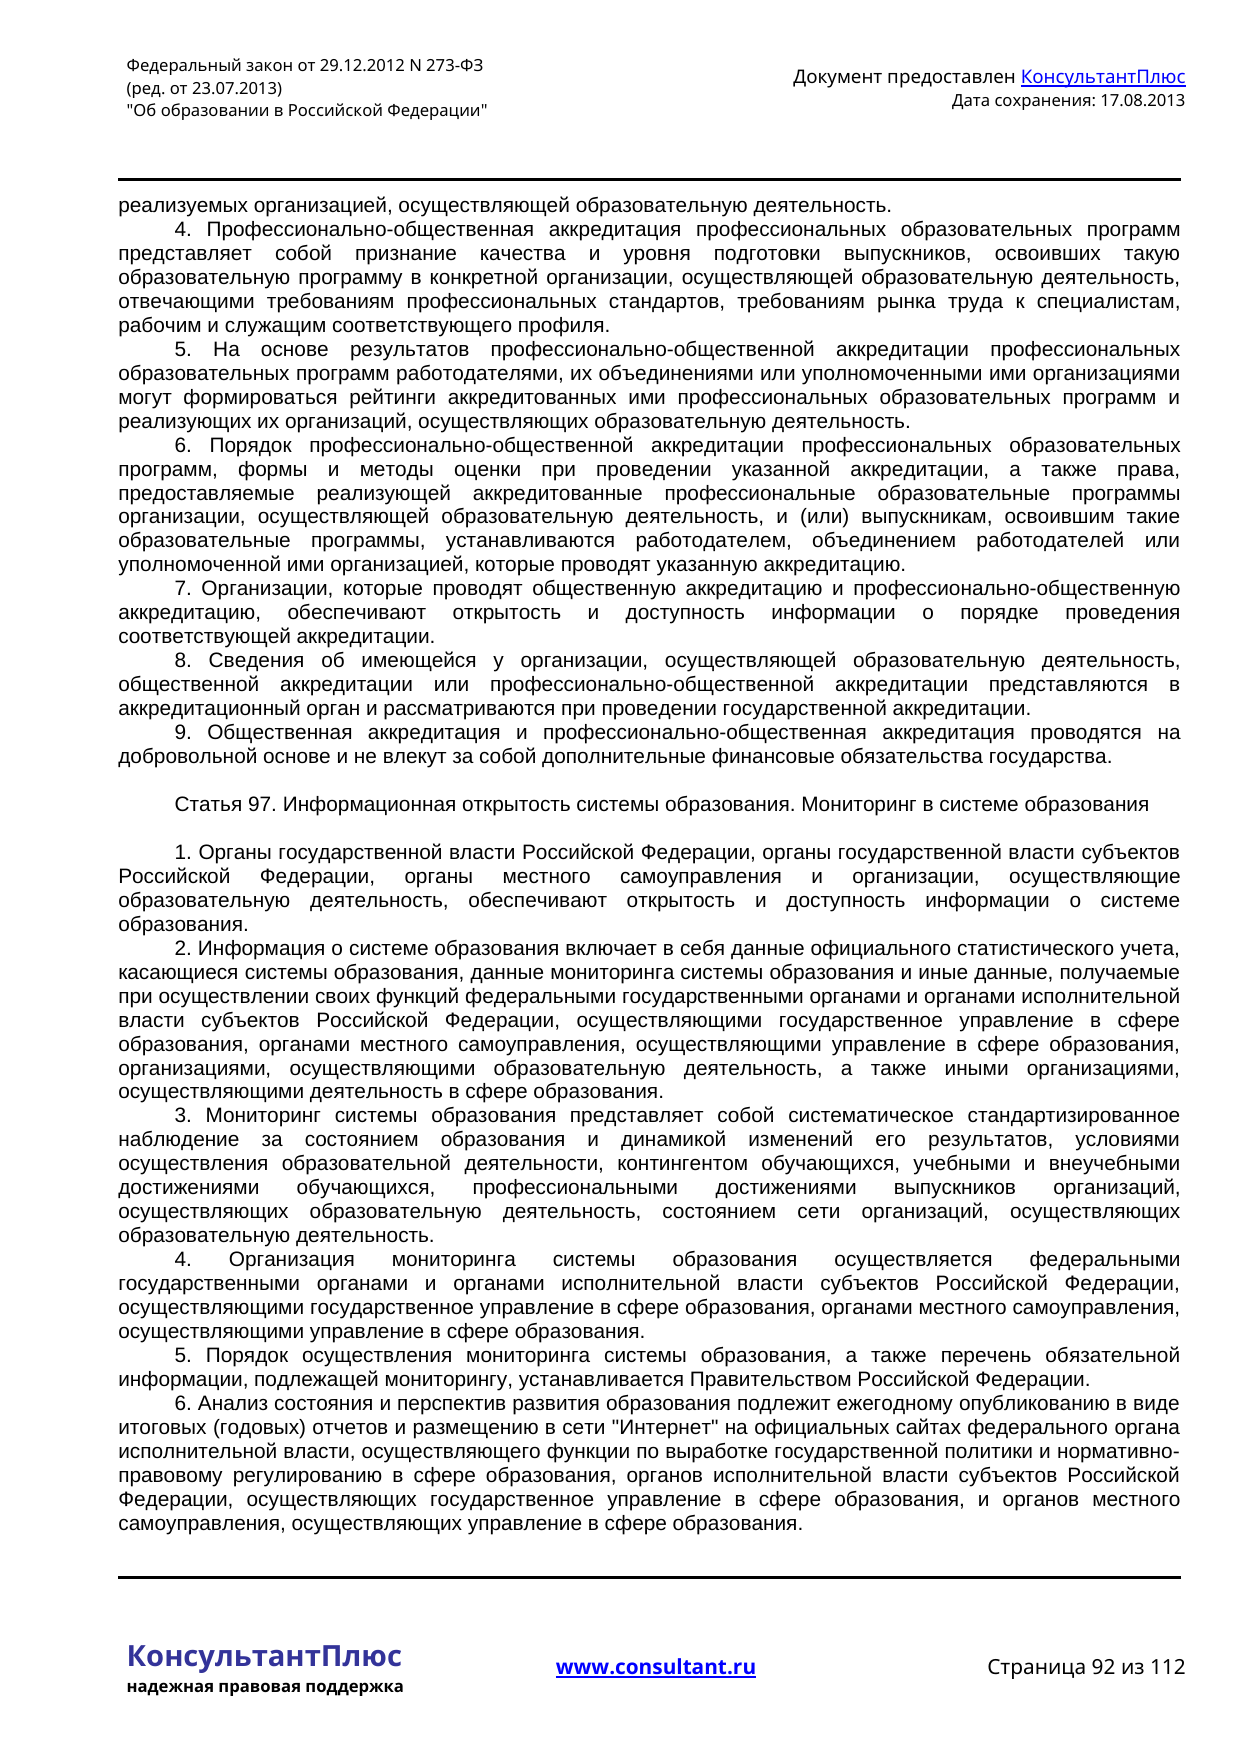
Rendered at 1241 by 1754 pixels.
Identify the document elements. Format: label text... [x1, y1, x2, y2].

text 8. Сведения об имеющейся у организации, осуществляющей образовательную деятельность, общественной аккредитации или профессионально-общественной аккредитации представляются в аккредитационный орган и рассматриваются при проведении государственной аккредитации. [118, 648, 1181, 720]
text 1. Органы государственной власти Российской Федерации, органы государственной власти субъектов Российской Федерации, органы местного самоуправления и организации, осуществляющие образовательную деятельность, обеспечивают открытость и доступность информации о системе образования. [118, 840, 1181, 936]
text 6. Анализ состояния и перспектив развития образования подлежит ежегодному опубликованию в виде итоговых (годовых) отчетов и размещению в сети "Интернет" на официальных сайтах федерального органа исполнительной власти, осуществляющего функции по выработке государственной политики и нормативно-правовому регулированию в сфере образования, органов исполнительной власти субъектов Российской Федерации, осуществляющих государственное управление в сфере образования, и органов местного самоуправления, осуществляющих управление в сфере образования. [118, 1391, 1181, 1534]
text 4. Профессионально-общественная аккредитация профессиональных образовательных программ представляет собой признание качества и уровня подготовки выпускников, освоивших такую образовательную программу в конкретной организации, осуществляющей образовательную деятельность, отвечающими требованиям профессиональных стандартов, требованиям рынка труда к специалистам, рабочим и служащим соответствующего профиля. [118, 217, 1181, 337]
text 6. Порядок профессионально-общественной аккредитации профессиональных образовательных программ, формы и методы оценки при проведении указанной аккредитации, а также права, предоставляемые реализующей аккредитованные профессиональные образовательные программы организации, осуществляющей образовательную деятельность, и (или) выпускникам, освоившим такие образовательные программы, устанавливаются работодателем, объединением работодателей или уполномоченной ими организацией, которые проводят указанную аккредитацию. [118, 432, 1181, 576]
text 4. Организация мониторинга системы образования осуществляется федеральными государственными органами и органами исполнительной власти субъектов Российской Федерации, осуществляющими государственное управление в сфере образования, органами местного самоуправления, осуществляющими управление в сфере образования. [118, 1247, 1181, 1343]
text 7. Организации, которые проводят общественную аккредитацию и профессионально-общественную аккредитацию, обеспечивают открытость и доступность информации о порядке проведения соответствующей аккредитации. [118, 576, 1181, 648]
text 5. Порядок осуществления мониторинга системы образования, а также перечень обязательной информации, подлежащей мониторингу, устанавливается Правительством Российской Федерации. [118, 1343, 1181, 1391]
text 9. Общественная аккредитация и профессионально-общественная аккредитация проводятся на добровольной основе и не влекут за собой дополнительные финансовые обязательства государства. [118, 720, 1181, 768]
text 5. На основе результатов профессионально-общественной аккредитации профессиональных образовательных программ работодателями, их объединениями или уполномоченными ими организациями могут формироваться рейтинги аккредитованных ими профессиональных образовательных программ и реализующих их организаций, осуществляющих образовательную деятельность. [118, 337, 1181, 432]
text 3. Мониторинг системы образования представляет собой систематическое стандартизированное наблюдение за состоянием образования и динамикой изменений его результатов, условиями осуществления образовательной деятельности, контингентом обучающихся, учебными и внеучебными достижениями обучающихся, профессиональными достижениями выпускников организаций, осуществляющих образовательную деятельность, состоянием сети организаций, осуществляющих образовательную деятельность. [118, 1103, 1181, 1247]
text реализуемых организацией, осуществляющей образовательную деятельность. [118, 193, 1181, 217]
text Статья 97. Информационная открытость системы образования. Мониторинг в системе образования [118, 792, 1181, 816]
text 2. Информация о системе образования включает в себя данные официального статистического учета, касающиеся системы образования, данные мониторинга системы образования и иные данные, получаемые при осуществлении своих функций федеральными государственными органами и органами исполнительной власти субъектов Российской Федерации, осуществляющими государственное управление в сфере образования, органами местного самоуправления, осуществляющими управление в сфере образования, организациями, осуществляющими образовательную деятельность, а также иными организациями, осуществляющими деятельность в сфере образования. [118, 936, 1181, 1103]
